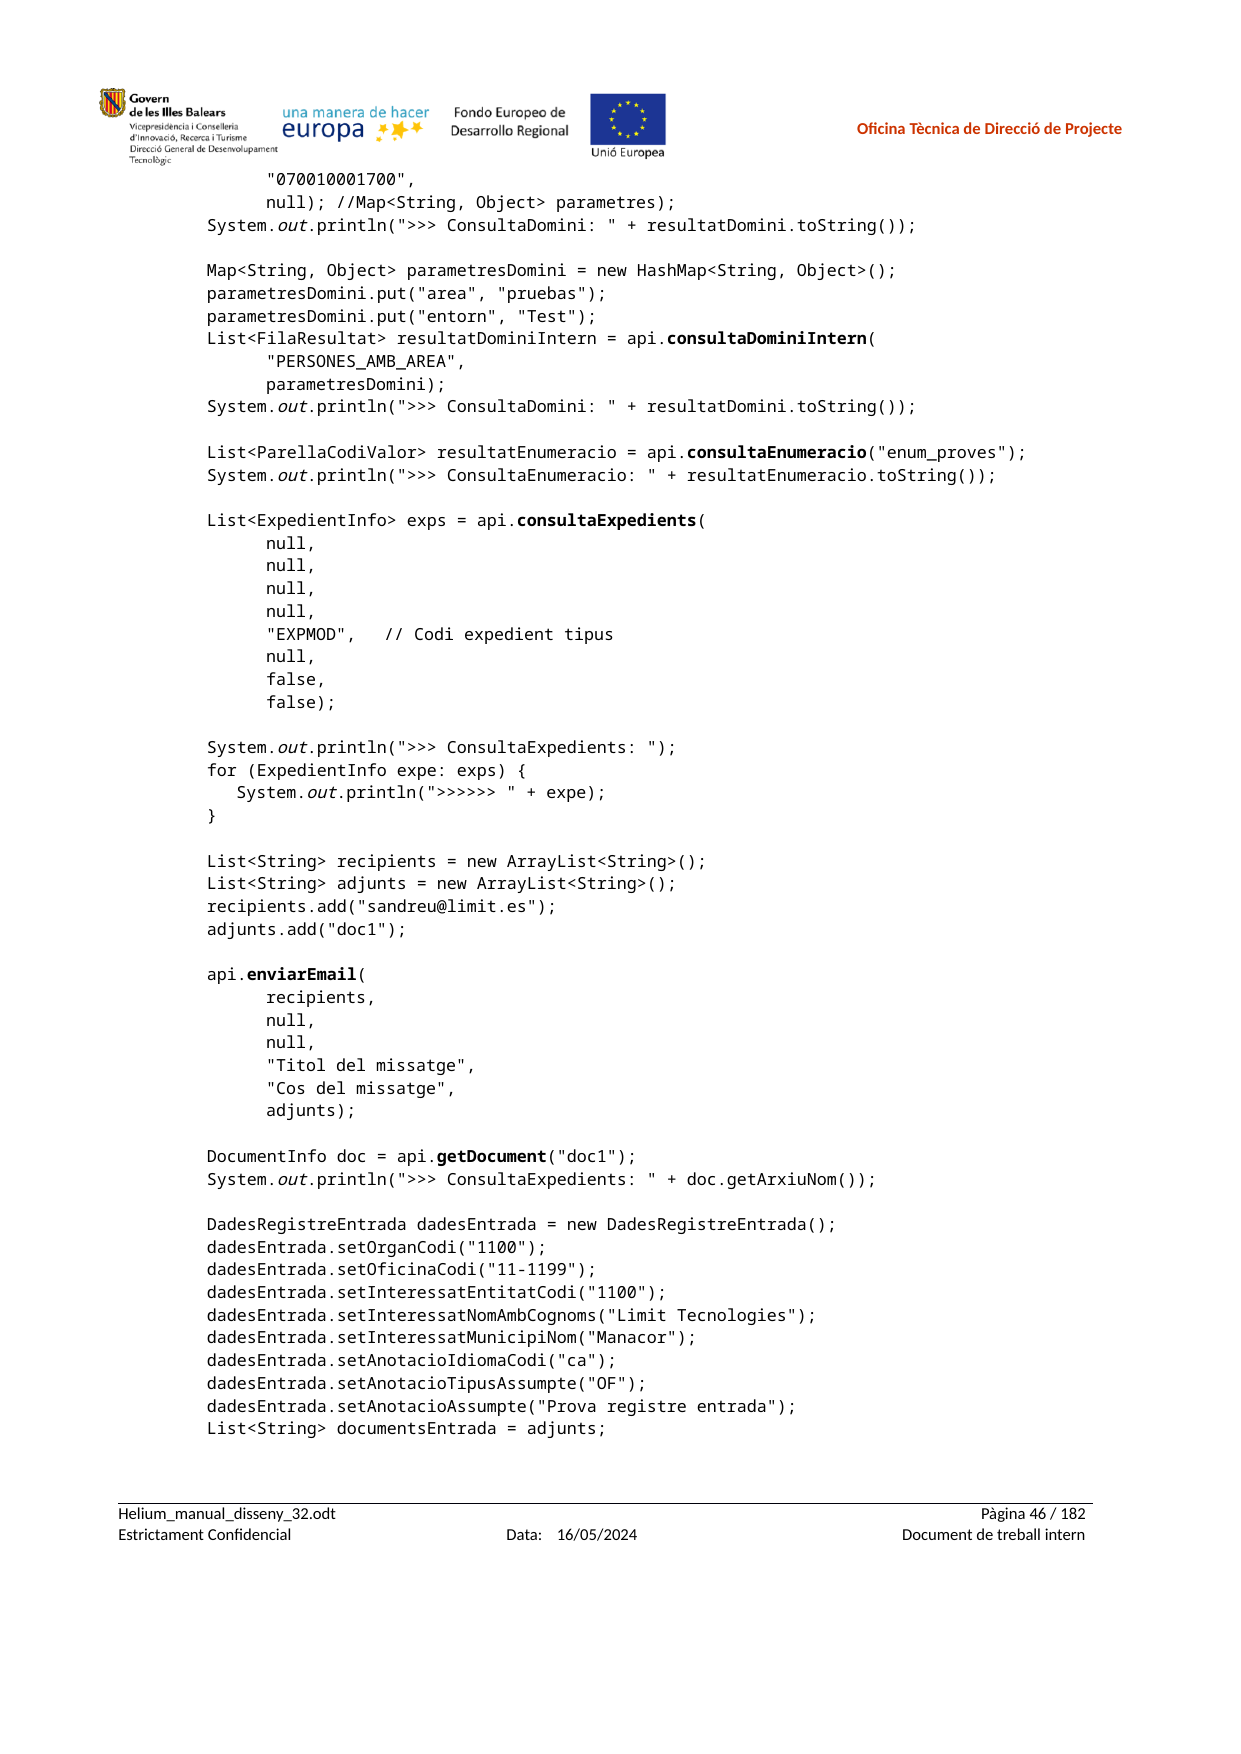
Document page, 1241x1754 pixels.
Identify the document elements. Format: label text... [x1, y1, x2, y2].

text false); [118, 690, 1122, 713]
text System.out.println(">>>>>> " + expe); [118, 781, 1122, 804]
text "PERSONES_AMB_AREA", [118, 349, 1122, 372]
text System.out.println(">>> ConsultaExpedients: "); [118, 736, 1122, 758]
text recipients.add("sandreu@limit.es"); [118, 894, 1122, 917]
text "EXPMOD", // Codi expedient tipus [118, 622, 1122, 645]
text System.out.println(">>> ConsultaExpedients: " + doc.getArxiuNom()); [118, 1167, 1122, 1190]
text List<ParellaCodiValor> resultatEnumeracio = api.consultaEnumeracio("enum_proves"); [118, 440, 1122, 463]
text dadesEntrada.setAnotacioAssumpte("Prova registre entrada"); [118, 1394, 1122, 1417]
text parametresDomini.put("area", "pruebas"); [118, 281, 1122, 304]
text false, [118, 667, 1122, 690]
text null, [118, 531, 1122, 554]
text System.out.println(">>> ConsultaDomini: " + resultatDomini.toString()); [118, 395, 1122, 418]
text "070010001700", [118, 168, 1122, 191]
text List<FilaResultat> resultatDominiIntern = api.consultaDominiIntern( [118, 327, 1122, 349]
text DadesRegistreEntrada dadesEntrada = new DadesRegistreEntrada(); [118, 1212, 1122, 1235]
picture [99, 87, 668, 166]
text dadesEntrada.setOficinaCodi("11-1199"); [118, 1258, 1122, 1281]
text for (ExpedientInfo expe: exps) { [118, 758, 1122, 781]
text "Titol del missatge", [118, 1053, 1122, 1076]
text null, [118, 577, 1122, 599]
text "Cos del missatge", [118, 1076, 1122, 1099]
text null, [118, 599, 1122, 622]
text null); //Map<String, Object> parametres); [118, 191, 1122, 213]
text List<String> documentsEntrada = adjunts; [118, 1417, 1122, 1439]
text api.enviarEmail( [118, 963, 1122, 985]
text adjunts.add("doc1"); [118, 917, 1122, 940]
text parametresDomini); [118, 372, 1122, 395]
text List<ExpedientInfo> exps = api.consultaExpedients( [118, 508, 1122, 531]
text dadesEntrada.setInteressatEntitatCodi("1100"); [118, 1281, 1122, 1303]
text dadesEntrada.setInteressatMunicipiNom("Manacor"); [118, 1326, 1122, 1349]
text dadesEntrada.setAnotacioIdiomaCodi("ca"); [118, 1349, 1122, 1371]
text System.out.println(">>> ConsultaDomini: " + resultatDomini.toString()); [118, 213, 1122, 236]
text List<String> adjunts = new ArrayList<String>(); [118, 872, 1122, 894]
text System.out.println(">>> ConsultaEnumeracio: " + resultatEnumeracio.toString()); [118, 463, 1122, 486]
text Map<String, Object> parametresDomini = new HashMap<String, Object>(); [118, 259, 1122, 281]
text null, [118, 645, 1122, 667]
text null, [118, 554, 1122, 577]
text dadesEntrada.setOrganCodi("1100"); [118, 1235, 1122, 1258]
text DocumentInfo doc = api.getDocument("doc1"); [118, 1144, 1122, 1167]
text null, [118, 1008, 1122, 1031]
text List<String> recipients = new ArrayList<String>(); [118, 849, 1122, 872]
text recipients, [118, 985, 1122, 1008]
text } [118, 804, 1122, 826]
text adjunts); [118, 1099, 1122, 1122]
text null, [118, 1031, 1122, 1053]
text dadesEntrada.setInteressatNomAmbCognoms("Limit Tecnologies"); [118, 1303, 1122, 1326]
text parametresDomini.put("entorn", "Test"); [118, 304, 1122, 327]
text dadesEntrada.setAnotacioTipusAssumpte("OF"); [118, 1371, 1122, 1394]
